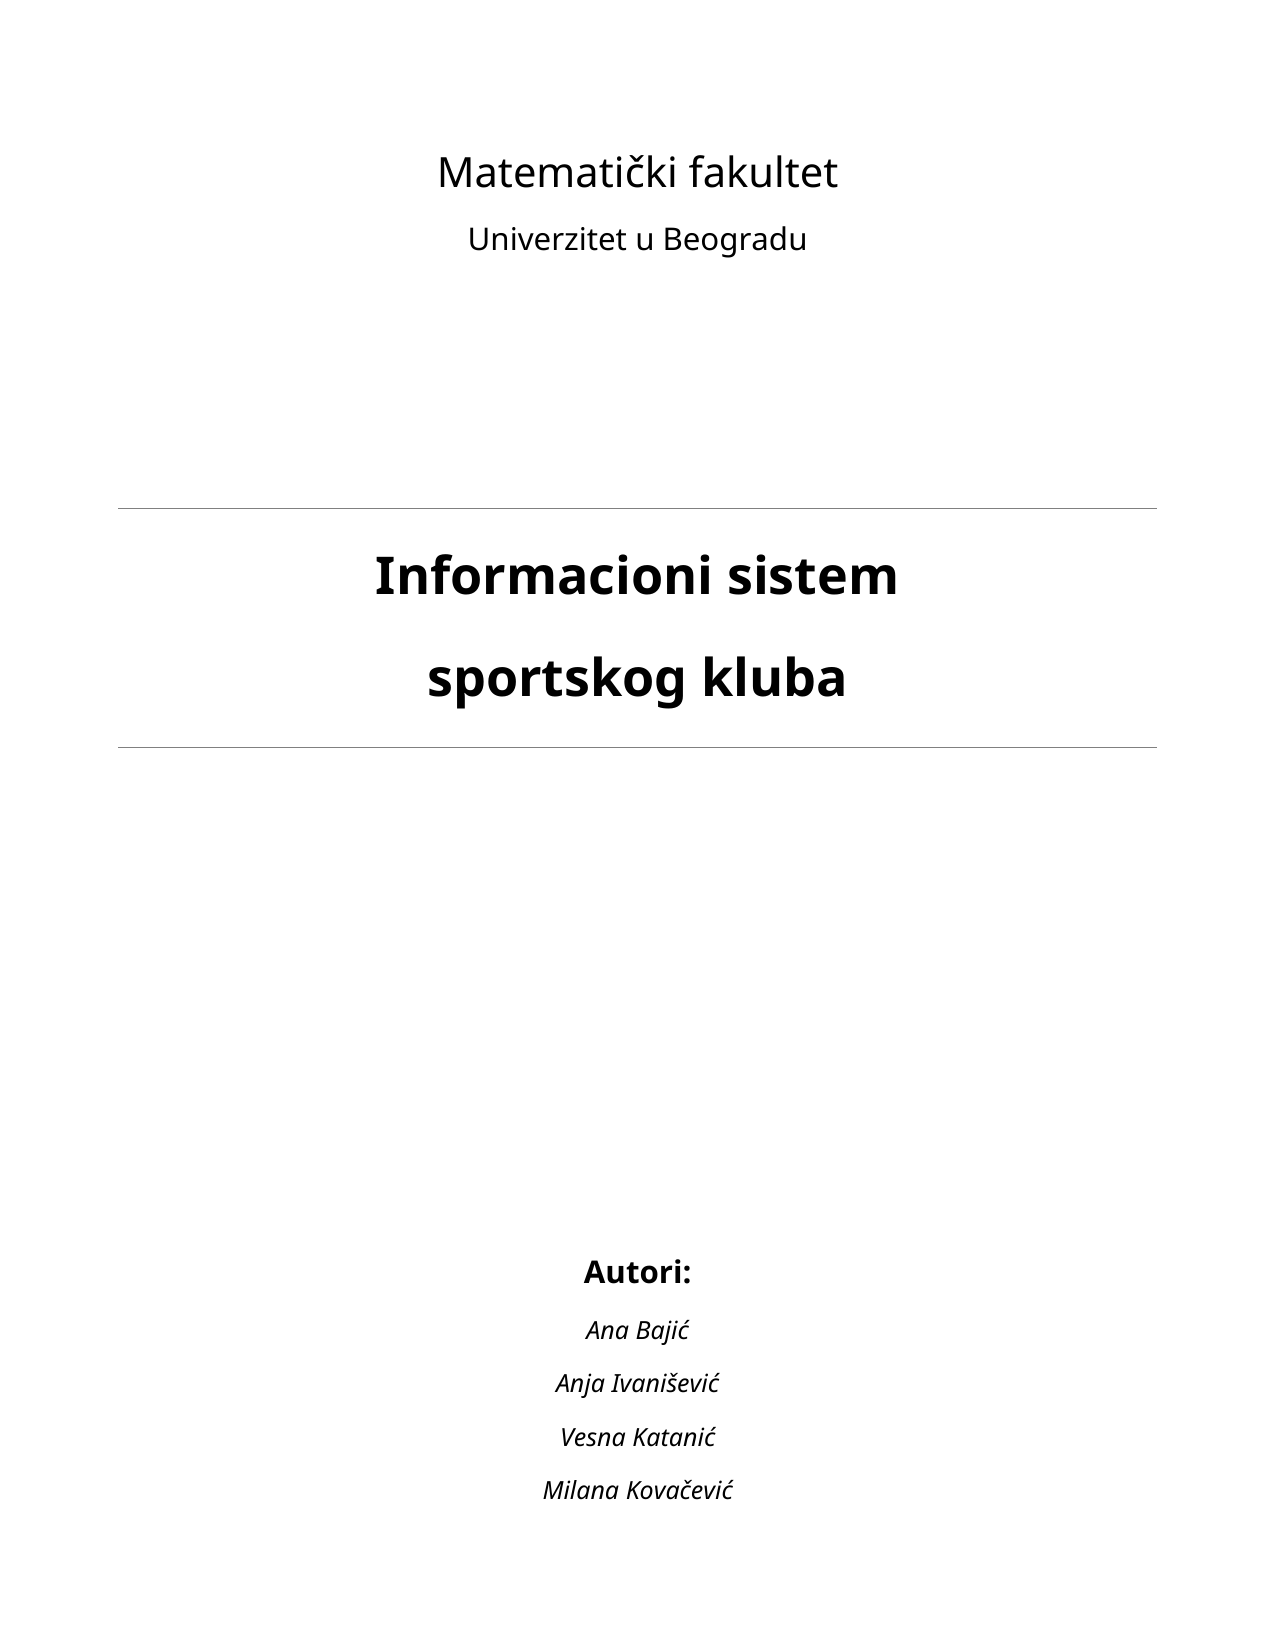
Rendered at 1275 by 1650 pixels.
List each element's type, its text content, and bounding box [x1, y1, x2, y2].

title sportskog kluba [118, 641, 1157, 712]
title Informacioni sistem [118, 539, 1157, 610]
text Milana Kovačević [118, 1473, 1157, 1507]
text Vesna Katanić [118, 1419, 1157, 1453]
text Univerzitet u Beogradu [118, 217, 1157, 259]
text Anja Ivanišević [118, 1366, 1157, 1400]
title Matematički fakultet [118, 143, 1157, 200]
text Autori: [118, 1250, 1157, 1292]
text Ana Bajić [118, 1312, 1157, 1347]
